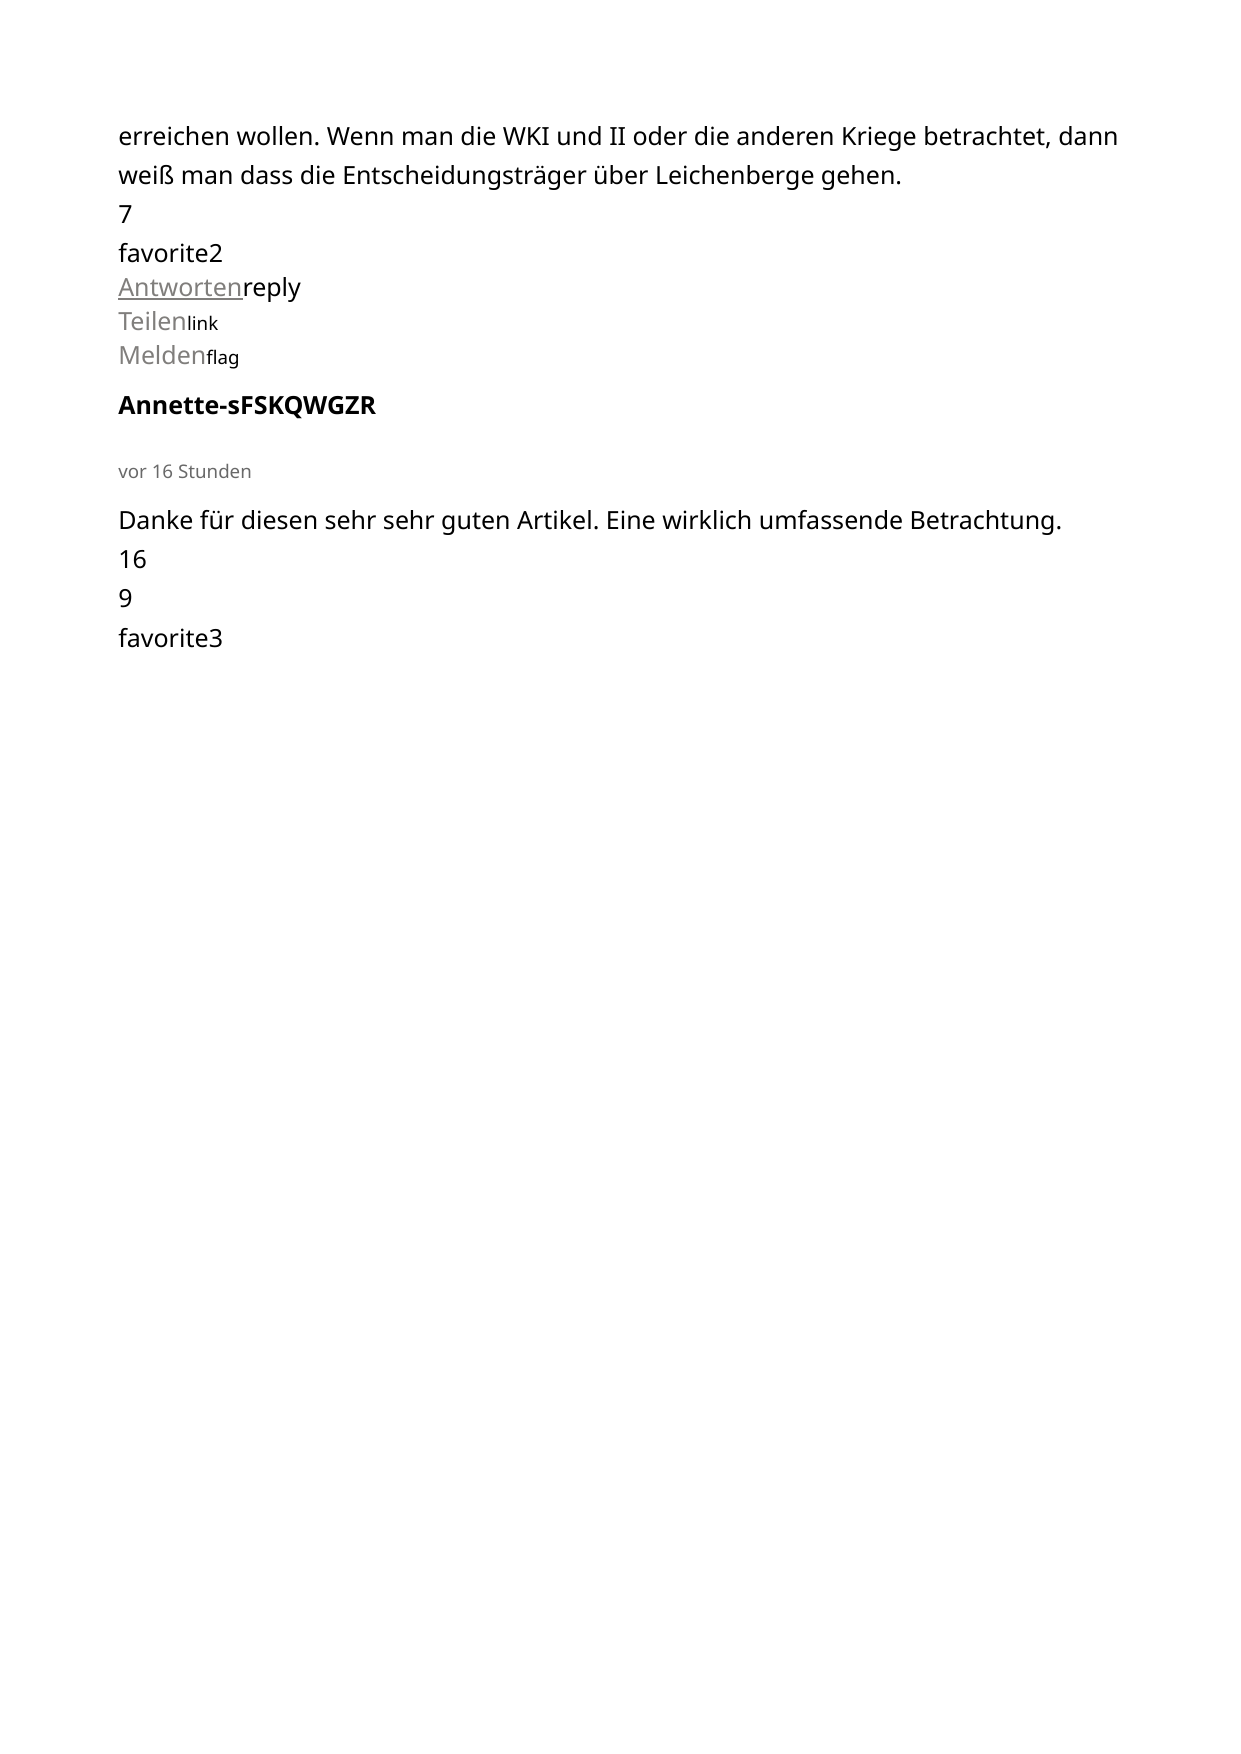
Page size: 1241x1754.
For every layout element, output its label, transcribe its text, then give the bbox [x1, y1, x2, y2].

text 7 [118, 196, 1122, 231]
text Antwortenreply [118, 270, 1122, 304]
text vor 16 Stunden [118, 458, 1117, 483]
text Danke für diesen sehr sehr guten Artikel. Eine wirklich umfassende Betrachtung. [118, 503, 1122, 537]
text 9 [118, 581, 1122, 615]
text Annette-sFSKQWGZR [118, 387, 1114, 422]
text favorite3 [118, 620, 1122, 654]
text Teilenlink [118, 304, 1122, 338]
text erreichen wollen. Wenn man die WKI und II oder die anderen Kriege betrachtet, dann weiß man dass die Entscheidungsträger über Leichenberge gehen. [118, 118, 1122, 191]
text 16 [118, 542, 1122, 576]
text Meldenflag [118, 338, 1122, 372]
text favorite2 [118, 236, 1122, 270]
